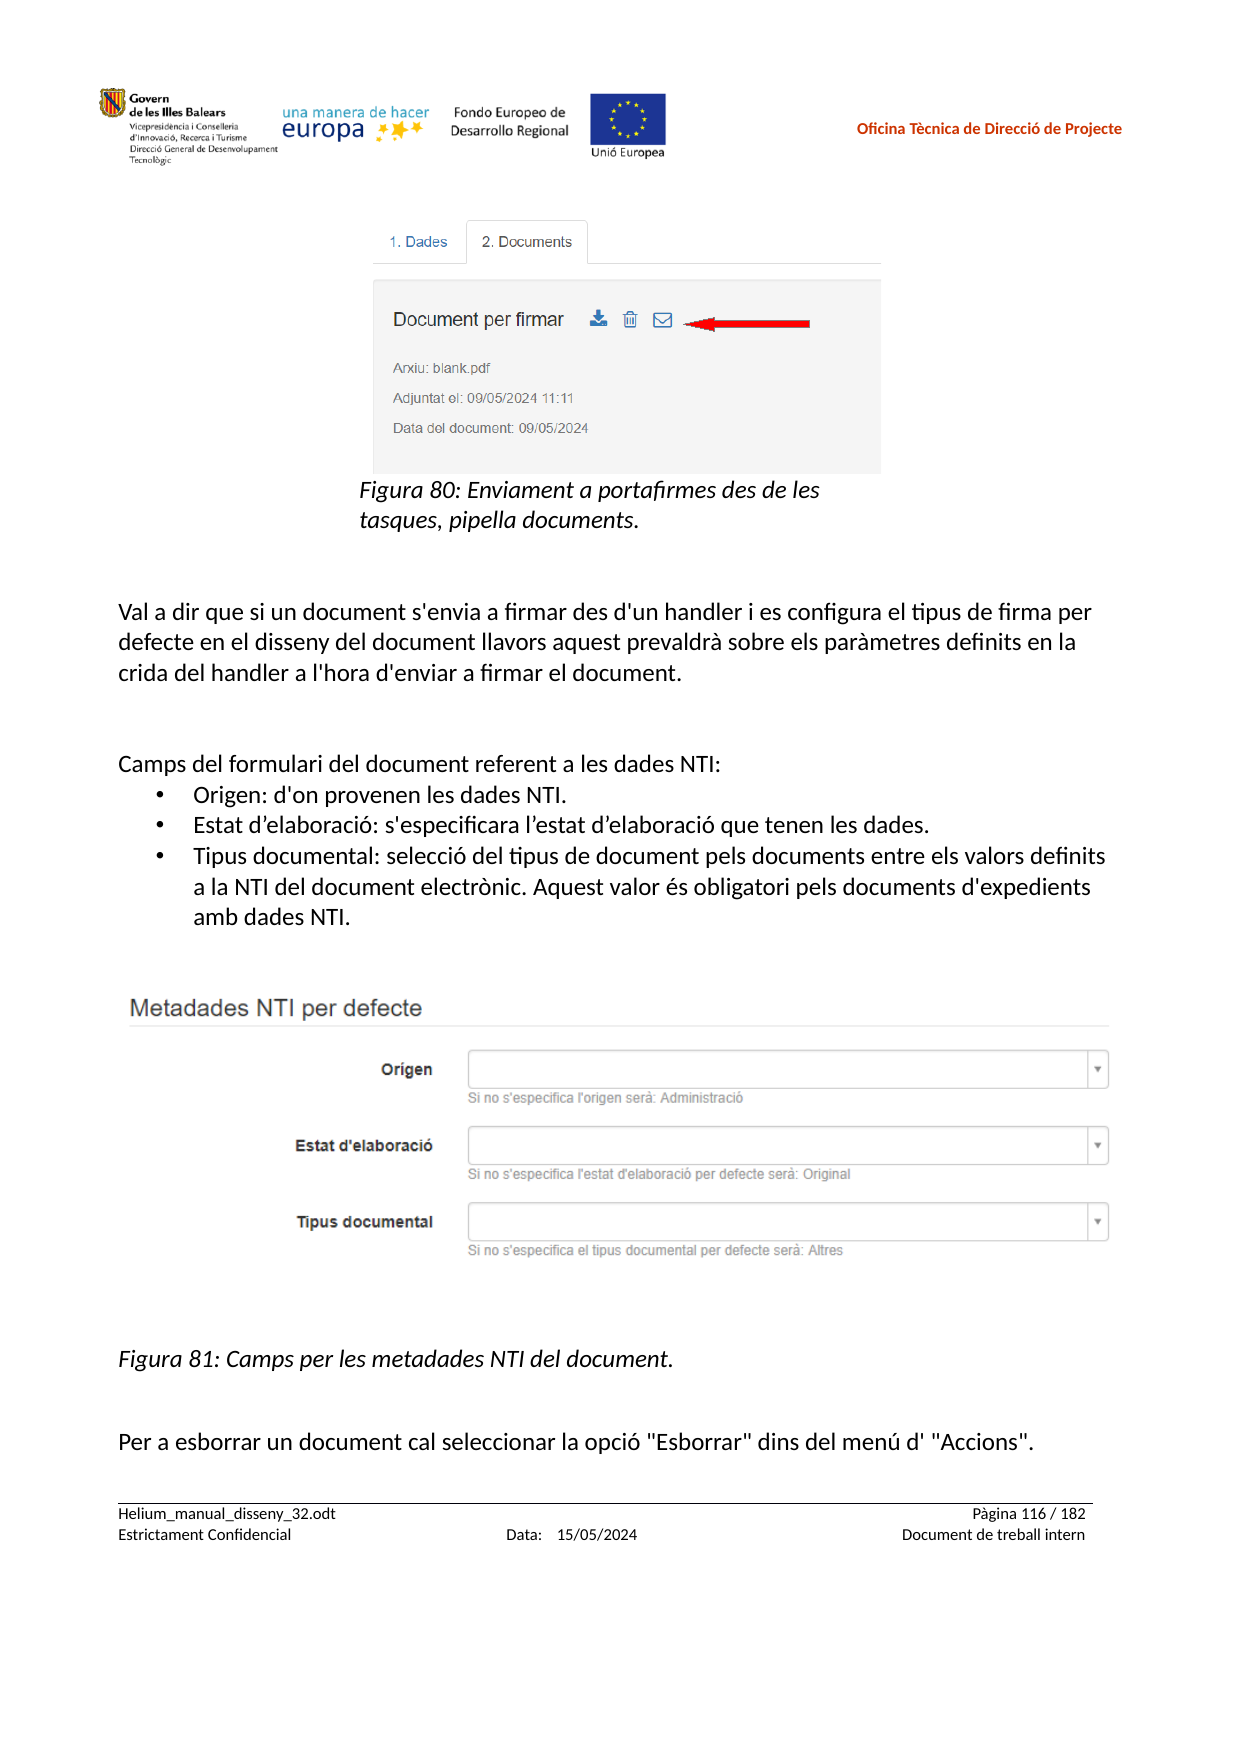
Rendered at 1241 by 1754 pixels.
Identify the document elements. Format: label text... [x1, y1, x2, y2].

list Origen: d'on provenen les dades NTI. [156, 779, 1122, 810]
list Estat d’elaboració: s'especificara l’estat d’elaboració que tenen les dades. [156, 810, 1122, 840]
text Per a esborrar un document cal seleccionar la opció "Esborrar" dins del menú d' "Accions". [118, 1426, 1122, 1457]
text Val a dir que si un document s'envia a firmar des d'un handler i es configura el tipus de firma per defecte en el disseny del document llavors aquest prevaldrà sobre els paràmetres definits en la crida del handler a l'hora d'enviar a firmar el document. [118, 596, 1122, 688]
picture [118, 992, 1123, 1313]
text Figura 81: Camps per les metadades NTI del document. [118, 1313, 1122, 1373]
picture [359, 211, 882, 474]
text Figura 80: Enviament a portafirmes des de les tasques, pipella documents. [359, 474, 881, 535]
text Camps del formulari del document referent a les dades NTI: [118, 749, 1122, 779]
list Tipus documental: selecció del tipus de document pels documents entre els valors definits a la NTI del document electrònic. Aquest valor és obligatori pels documents d'expedients amb dades NTI. [156, 840, 1122, 932]
picture [99, 87, 668, 166]
